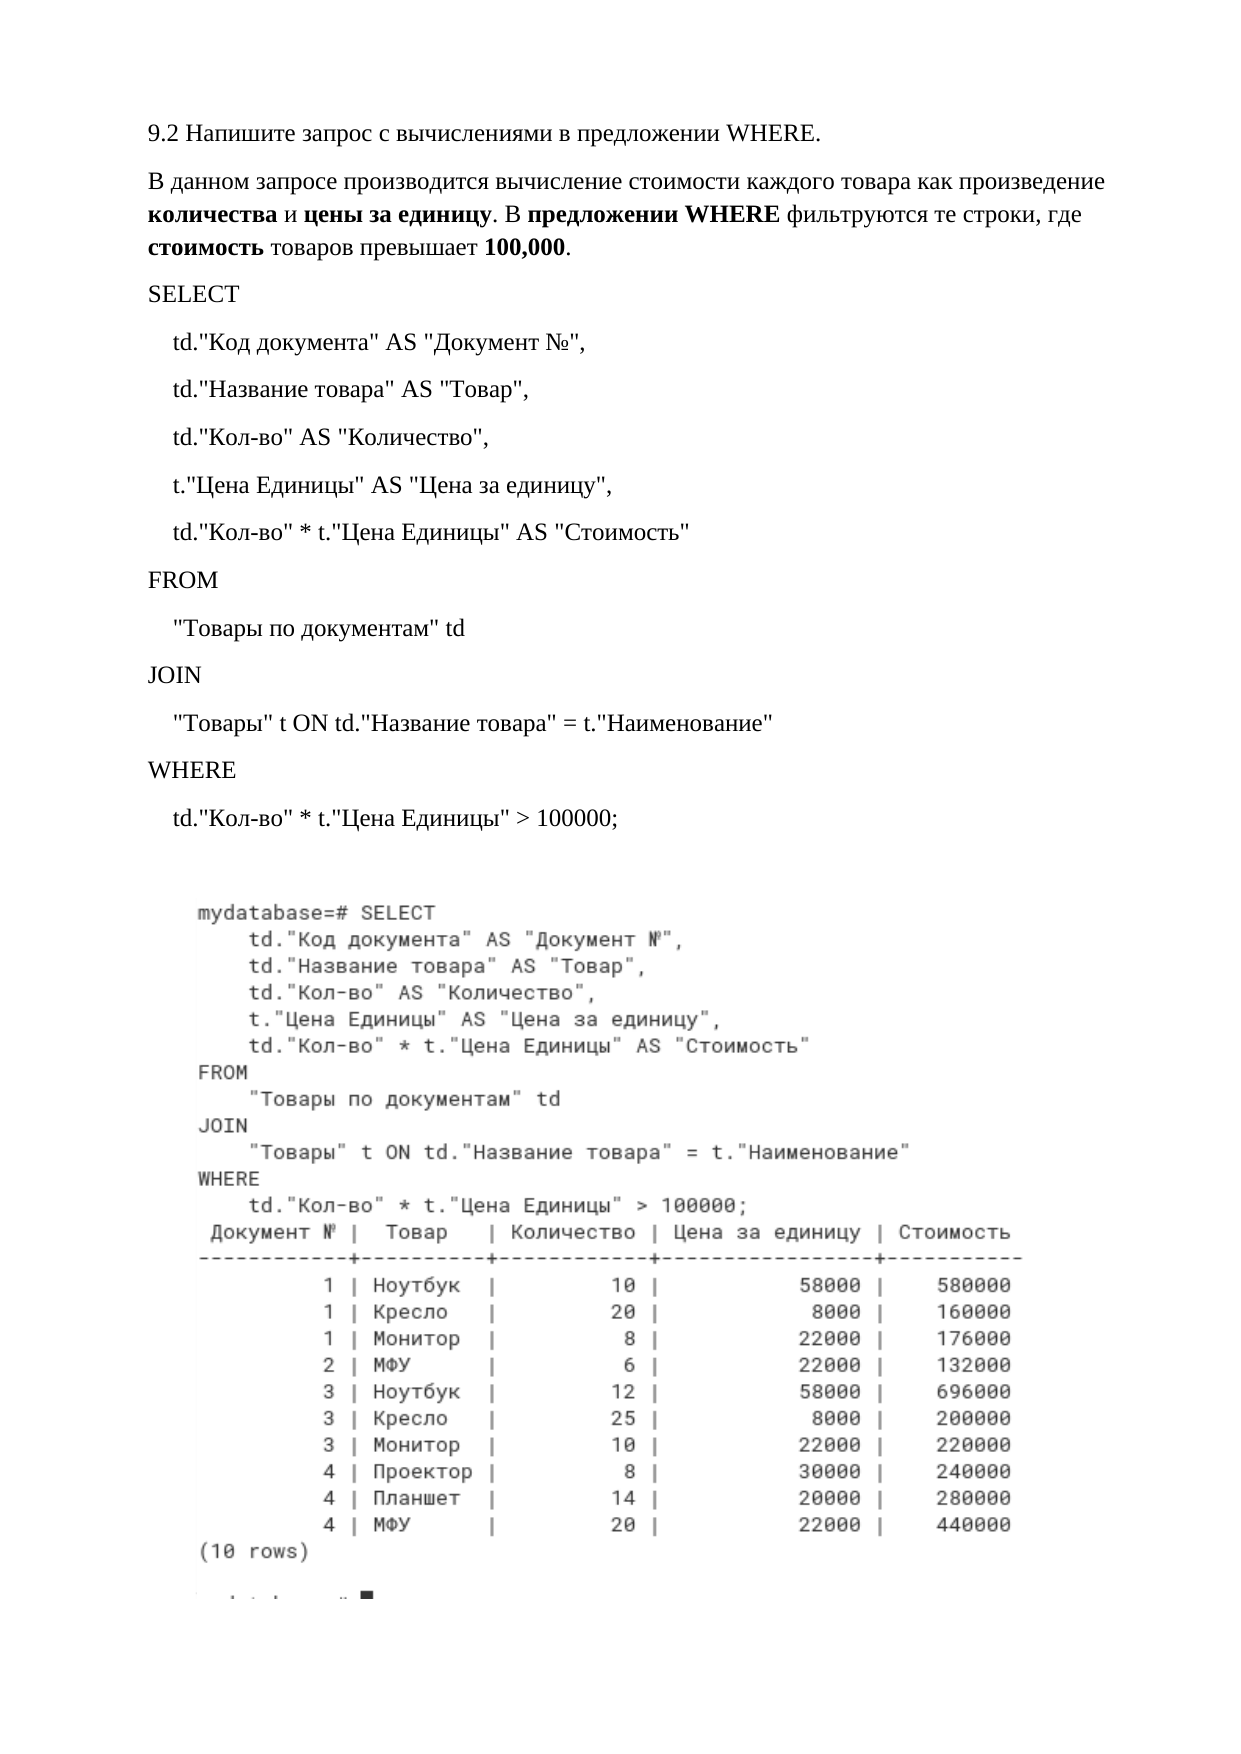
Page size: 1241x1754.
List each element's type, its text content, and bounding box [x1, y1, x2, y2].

text 9.2 Напишите запрос с вычислениями в предложении WHERE. [148, 118, 1152, 147]
text td."Кол-во" * t."Цена Единицы" > 100000; [148, 803, 1152, 832]
text JOIN [148, 660, 1152, 689]
text td."Название товара" AS "Товар", [148, 374, 1152, 403]
text td."Кол-во" AS "Количество", [148, 422, 1152, 451]
text SELECT [148, 279, 1152, 308]
text WHERE [148, 755, 1152, 784]
text t."Цена Единицы" AS "Цена за единицу", [148, 470, 1152, 498]
text td."Кол-во" * t."Цена Единицы" AS "Стоимость" [148, 517, 1152, 546]
text "Товары по документам" td [148, 613, 1152, 641]
picture [195, 898, 1104, 1599]
text td."Код документа" AS "Документ №", [148, 327, 1152, 356]
text "Товары" t ON td."Название товара" = t."Наименование" [148, 708, 1152, 737]
text В данном запросе производится вычисление стоимости каждого товара как произведение количества и цены за единицу. В предложении WHERE фильтруются те строки, где стоимость товаров превышает 100,000. [148, 166, 1152, 261]
text FROM [148, 565, 1152, 594]
